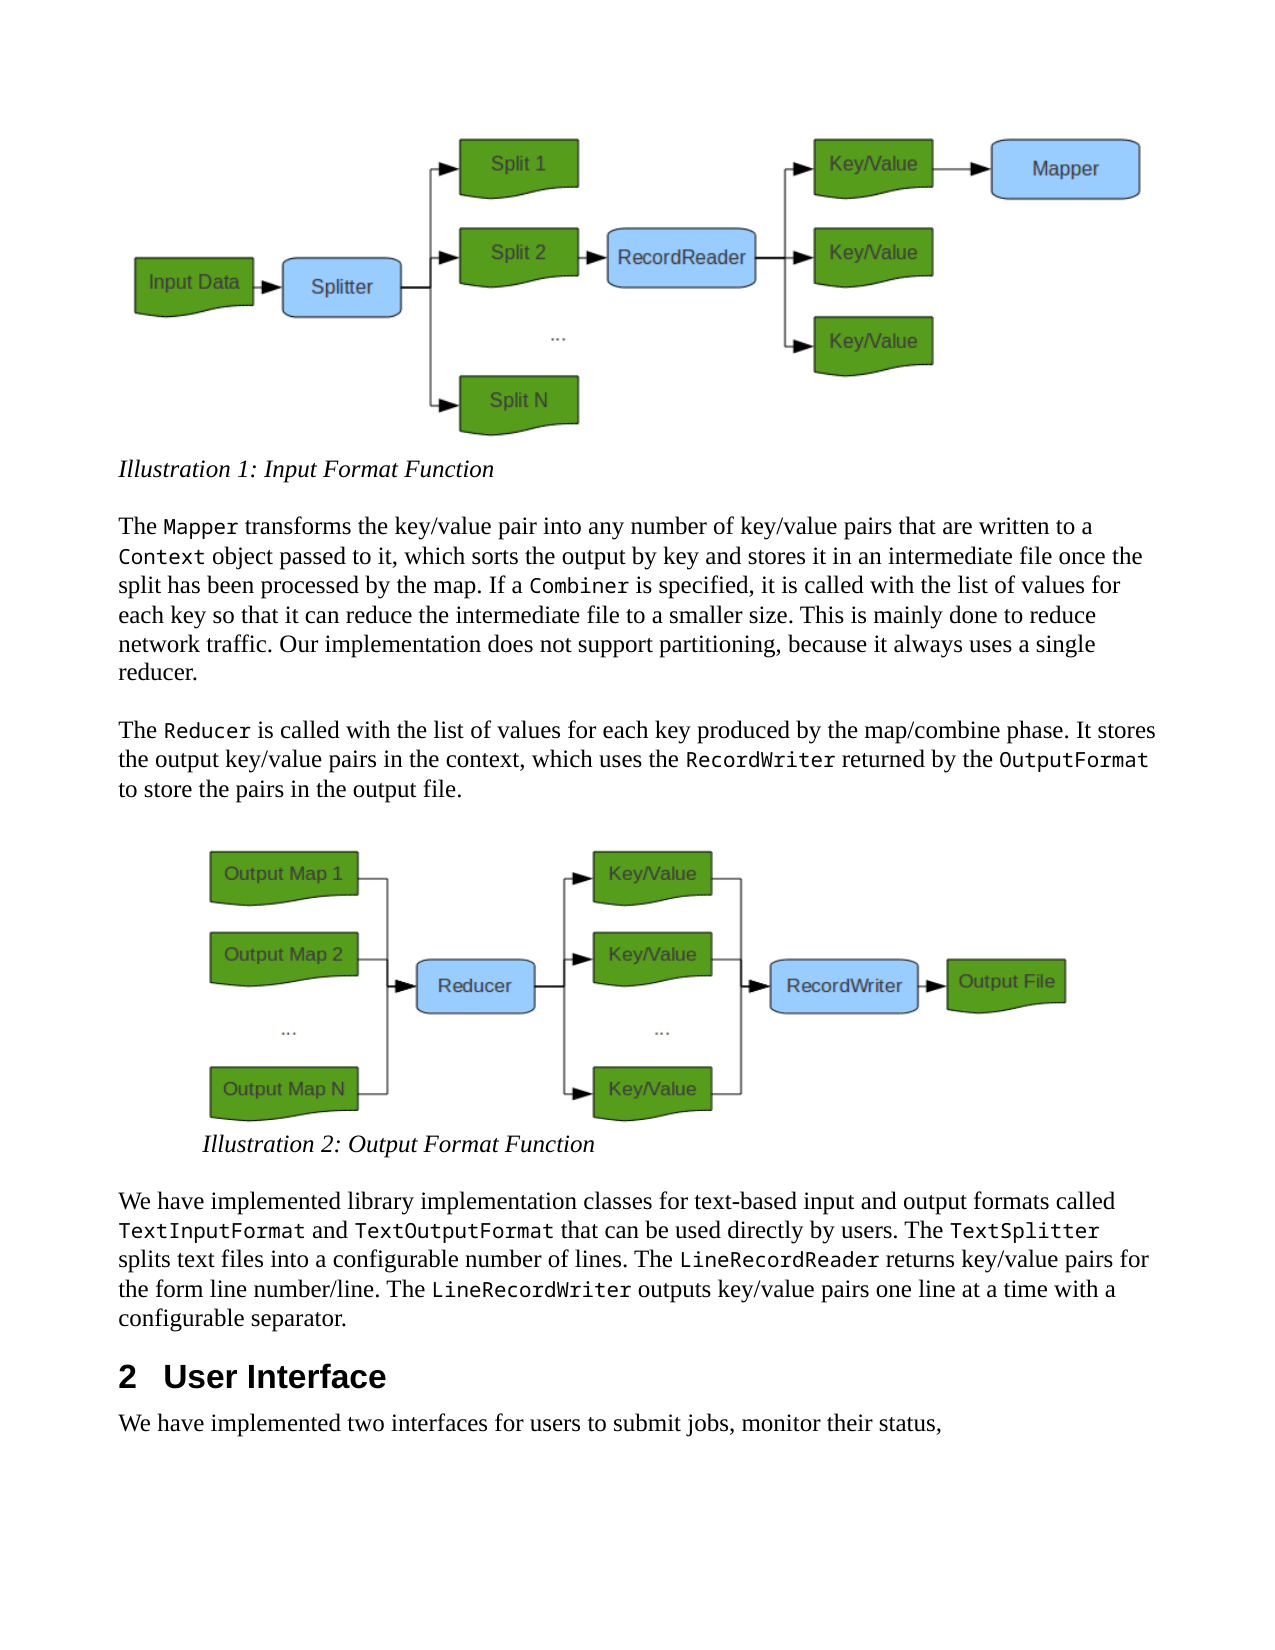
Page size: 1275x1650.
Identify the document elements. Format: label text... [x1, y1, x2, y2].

text Illustration 2: Output Format Function [202, 1129, 1073, 1157]
picture [118, 130, 1158, 454]
text The Reducer is called with the list of values for each key produced by the map/combine phase. It stores the output key/value pairs in the context, which uses the RecordWriter returned by the OutputFormat to store the pairs in the output file. [118, 715, 1157, 803]
text Illustration 1: Input Format Function [118, 454, 1157, 483]
text We have implemented two interfaces for users to submit jobs, monitor their status, [118, 1408, 1157, 1437]
subtitle User Interface [118, 1357, 1157, 1396]
text The Mapper transforms the key/value pair into any number of key/value pairs that are written to a Context object passed to it, which sorts the output by key and stores it in an intermediate file once the split has been processed by the map. If a Combiner is specified, it is called with the list of values for each key so that it can reduce the intermediate file to a smaller size. This is mainly done to reduce network traffic. Our implementation does not support partitioning, because it always uses a single reducer. [118, 511, 1157, 686]
picture [202, 843, 1074, 1129]
text We have implemented library implementation classes for text-based input and output formats called TextInputFormat and TextOutputFormat that can be used directly by users. The TextSplitter splits text files into a configurable number of lines. The LineRecordReader returns key/value pairs for the form line number/line. The LineRecordWriter outputs key/value pairs one line at a time with a configurable separator. [118, 1186, 1157, 1332]
